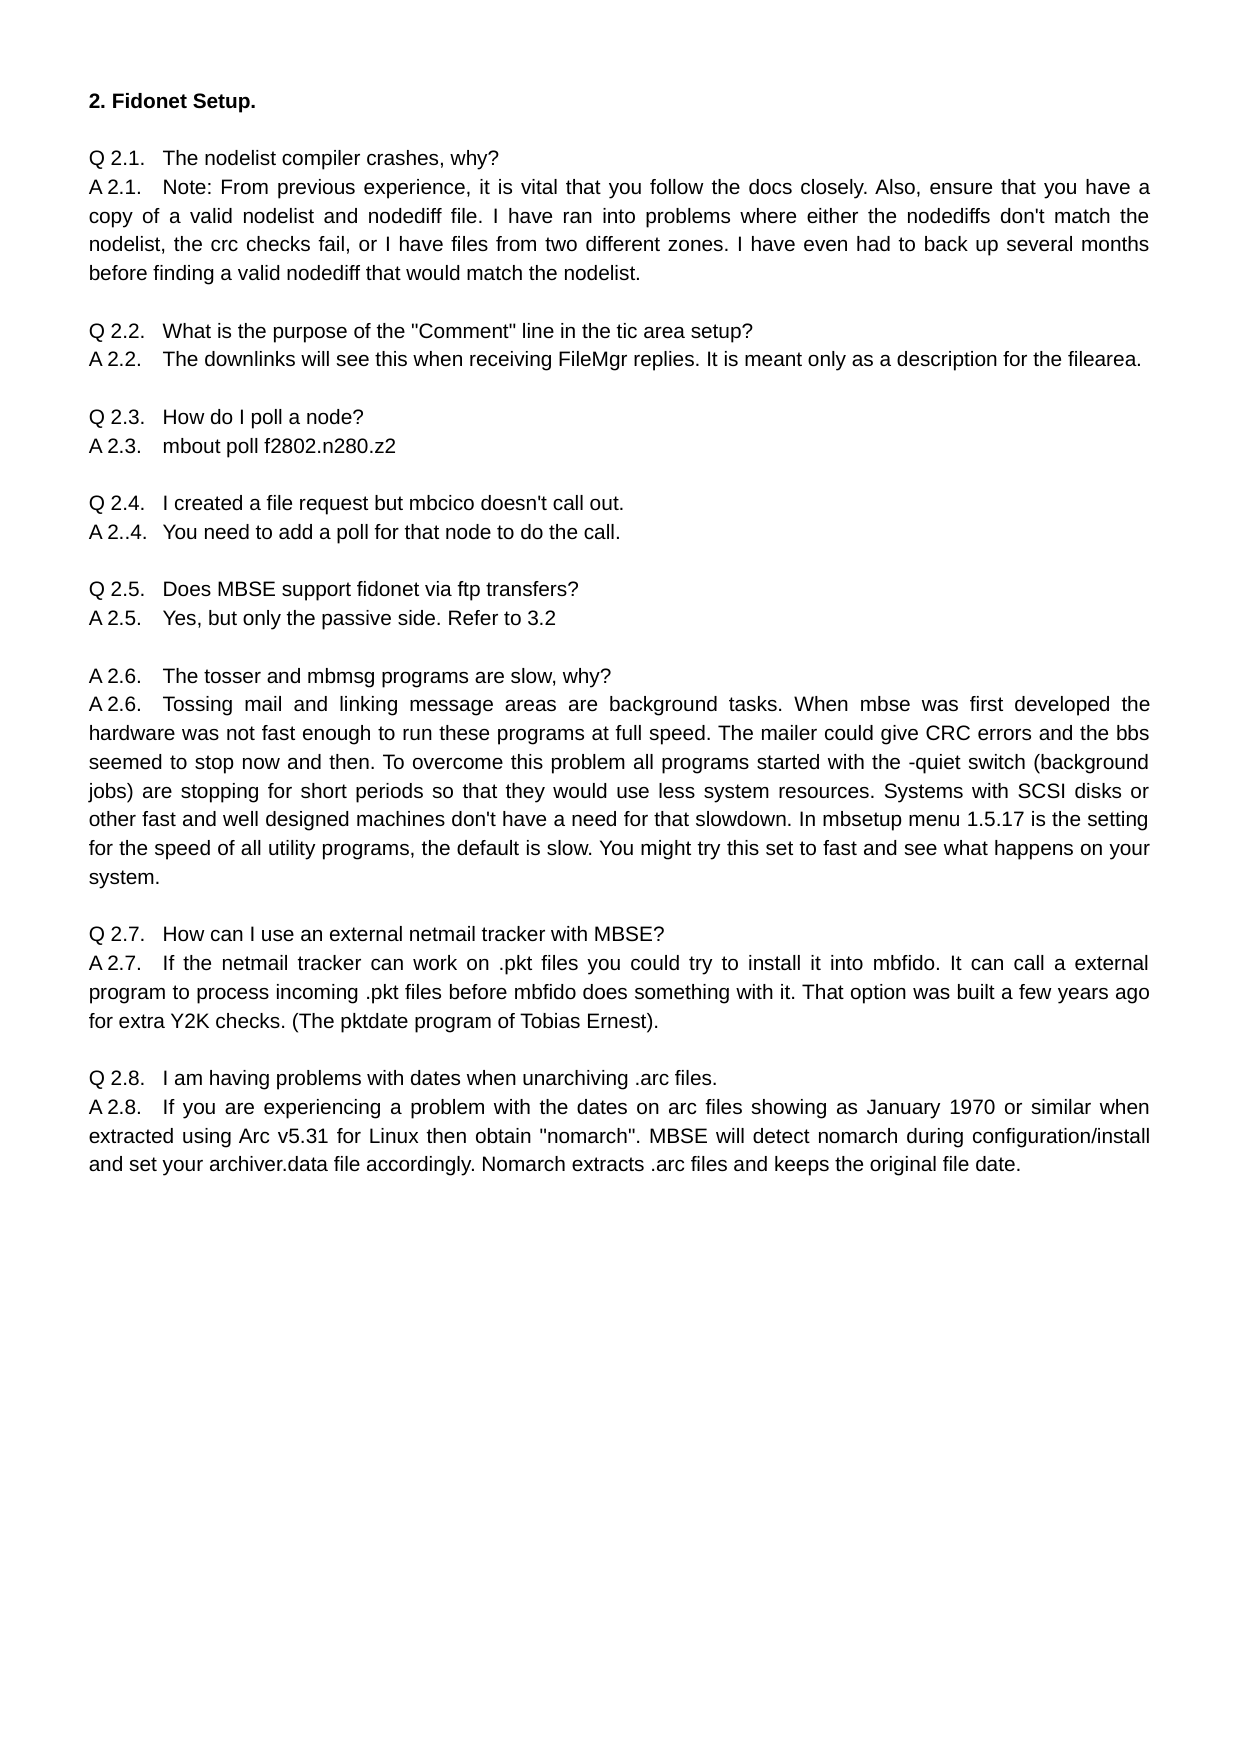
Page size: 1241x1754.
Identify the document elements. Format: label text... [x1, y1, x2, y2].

text A 2.6. The tosser and mbmsg programs are slow, why? [88, 663, 1152, 687]
text A 2.5. Yes, but only the passive side. Refer to 3.2 [88, 606, 1152, 630]
text Q 2.1. The nodelist compiler crashes, why? [88, 146, 1152, 170]
text A 2.6. Tossing mail and linking message areas are background tasks. When mbse was first developed the hardware was not fast enough to run these programs at full speed. The mailer could give CRC errors and the bbs seemed to stop now and then. To overcome this problem all programs started with the -quiet switch (background jobs) are stopping for short periods so that they would use less system resources. Systems with SCSI disks or other fast and well designed machines don't have a need for that slowdown. In mbsetup menu 1.5.17 is the setting for the speed of all utility programs, the default is slow. You might try this set to fast and see what happens on your system. [88, 692, 1152, 889]
text Q 2.2. What is the purpose of the "Comment" line in the tic area setup? [88, 318, 1152, 342]
text A 2.8. If you are experiencing a problem with the dates on arc files showing as January 1970 or similar when extracted using Arc v5.31 for Linux then obtain "nomarch". MBSE will detect nomarch during configuration/install and set your archiver.data file accordingly. Nomarch extracts .arc files and keeps the original file date. [88, 1095, 1152, 1176]
text A 2.3. mbout poll f2802.n280.z2 [88, 433, 1152, 457]
text Q 2.5. Does MBSE support fidonet via ftp transfers? [88, 577, 1152, 601]
text 2. Fidonet Setup. [88, 88, 1152, 112]
text Q 2.4. I created a file request but mbcico doesn't call out. [88, 491, 1152, 515]
text A 2.7. If the netmail tracker can work on .pkt files you could try to install it into mbfido. It can call a external program to process incoming .pkt files before mbfido does something with it. That option was built a few years ago for extra Y2K checks. (The pktdate program of Tobias Ernest). [88, 951, 1152, 1032]
text Q 2.3. How do I poll a node? [88, 405, 1152, 429]
text Q 2.7. How can I use an external netmail tracker with MBSE? [88, 922, 1152, 946]
text A 2.2. The downlinks will see this when receiving FileMgr replies. It is meant only as a description for the filearea. [88, 347, 1152, 371]
text A 2.1. Note: From previous experience, it is vital that you follow the docs closely. Also, ensure that you have a copy of a valid nodelist and nodediff file. I have ran into problems where either the nodediffs don't match the nodelist, the crc checks fail, or I have files from two different zones. I have even had to back up several months before finding a valid nodediff that would match the nodelist. [88, 175, 1152, 285]
text Q 2.8. I am having problems with dates when unarchiving .arc files. [88, 1066, 1152, 1090]
text A 2..4. You need to add a poll for that node to do the call. [88, 520, 1152, 544]
